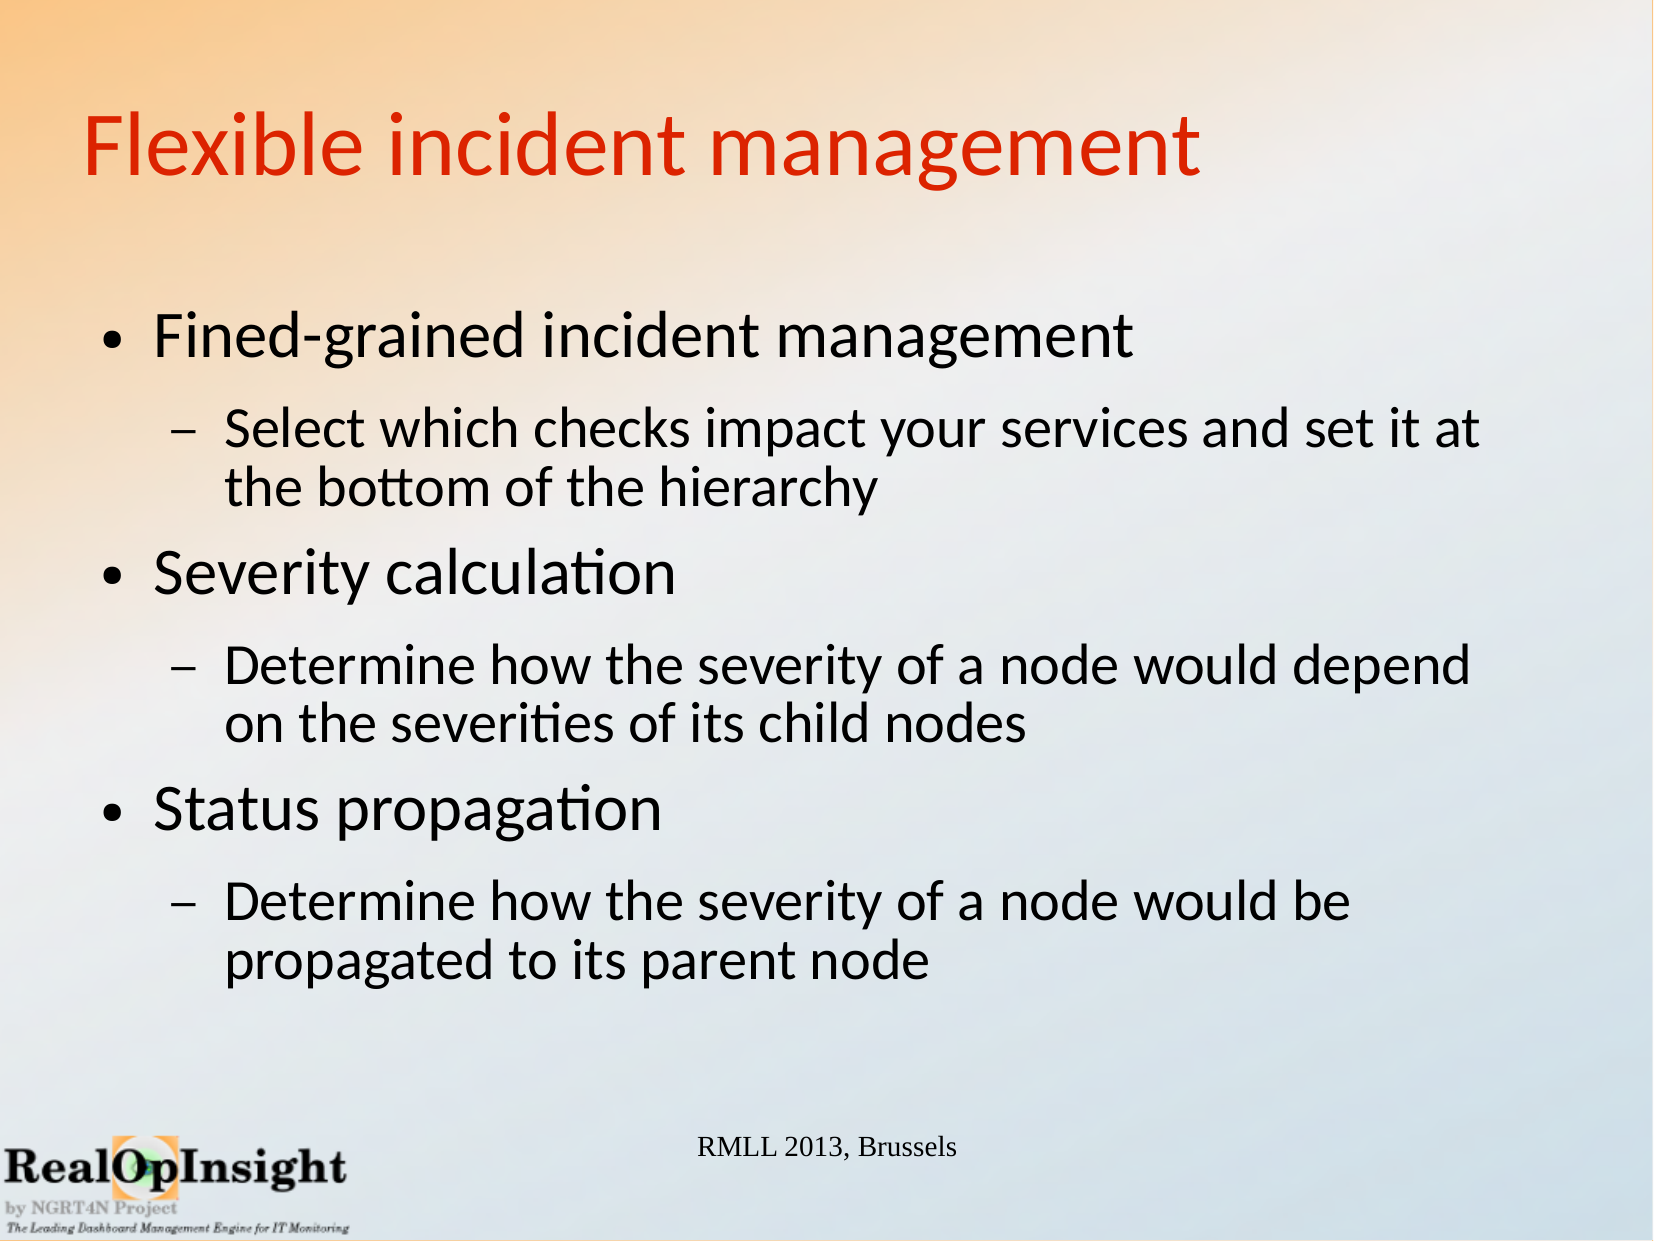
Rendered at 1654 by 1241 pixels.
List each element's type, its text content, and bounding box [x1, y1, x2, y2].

picture [0, 0, 1654, 1241]
list Fined-grained incident management Select which checks impact your services and set it at the bottom of the hierarchy Severity calculation Determine how the severity of a node would depend on the severities of its child nodes Status propagation Determine how the severity of a node would be propagated to its parent node [82, 307, 1538, 1028]
title Flexible incident management [82, 40, 1571, 266]
